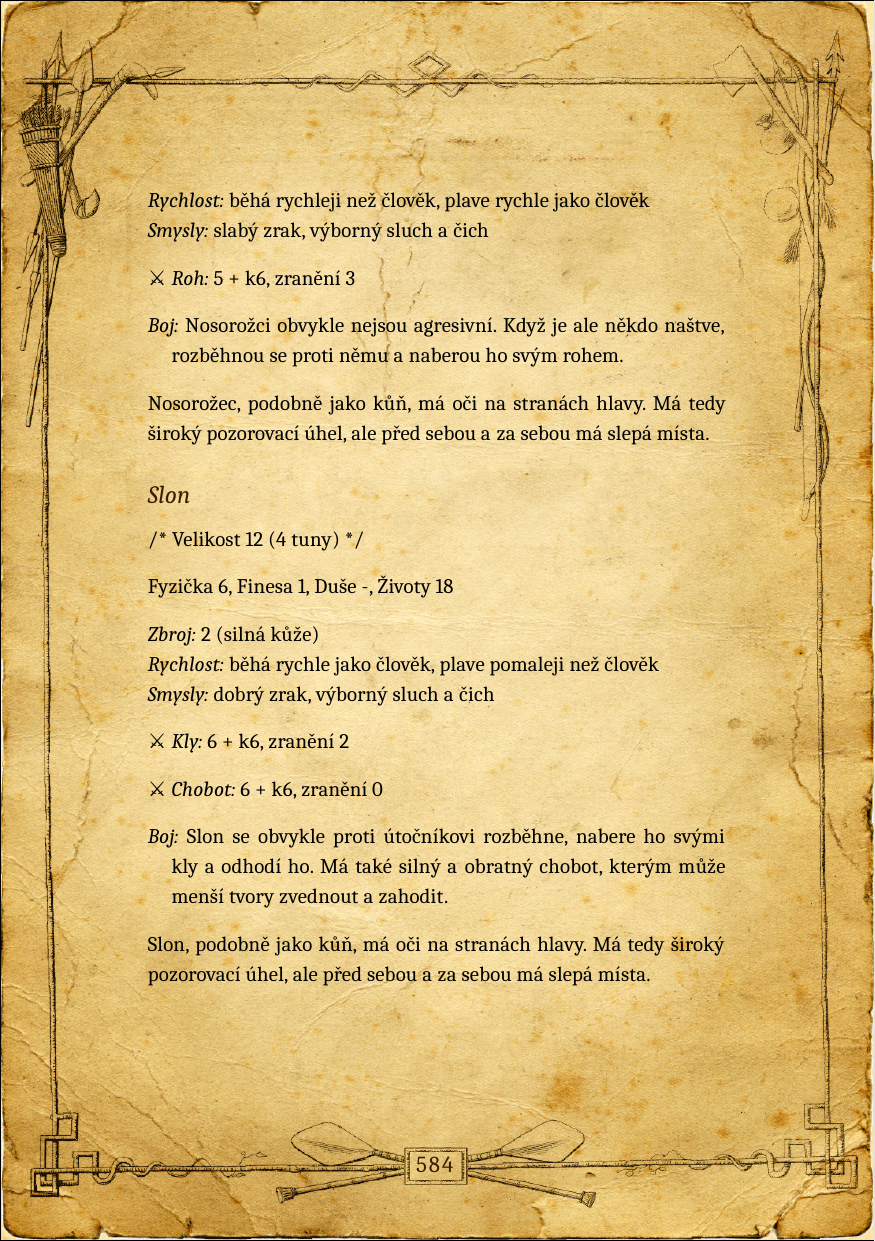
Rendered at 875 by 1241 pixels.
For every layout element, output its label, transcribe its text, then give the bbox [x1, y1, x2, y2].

text Slon, podobně jako kůň, má oči na stranách hlavy. Má tedy široký pozorovací úhel, ale před sebou a⁠ za sebou má slepá místa. [148, 933, 726, 986]
text Zbroj: 2 (silná kůže) [148, 623, 726, 647]
text Smysly: dobrý zrak, výborný sluch a⁠ čich [148, 682, 726, 706]
text Nosorožec, podobně jako kůň, má oči na stranách hlavy. Má tedy široký pozorovací úhel, ale před sebou a⁠ za sebou má slepá místa. [148, 392, 726, 446]
subtitle Slon [148, 481, 726, 510]
text /* Velikost 12 (4 tuny) */ [148, 527, 726, 551]
text Smysly: slabý zrak, výborný sluch a⁠ čich [148, 219, 726, 243]
text Boj: Slon se obvykle proti útočníkovi rozběhne, nabere ho svými kly a⁠ odhodí ho. Má také silný a⁠ obratný chobot, kterým může menší tvory zvednout a⁠ zahodit. [148, 825, 726, 909]
text Fyzička 6, Finesa 1, Duše -, Životy 18 [148, 575, 726, 599]
text Rychlost: běhá rychle jako člověk, plave pomaleji než člověk [148, 652, 726, 676]
picture [1, 1, 874, 1240]
text ⚔ Roh: 5 + k6, zranění 3 [148, 267, 726, 291]
text ⚔ Kly: 6 + k6, zranění 2 [148, 730, 726, 754]
text Rychlost: běhá rychleji než člověk, plave rychle jako člověk [148, 189, 726, 213]
text Boj: Nosorožci obvykle nejsou agresivní. Když je ale někdo naštve, rozběhnou se proti němu a⁠ naberou ho svým rohem. [148, 314, 726, 368]
text ⚔ Chobot: 6 + k6, zranění 0 [148, 778, 726, 802]
